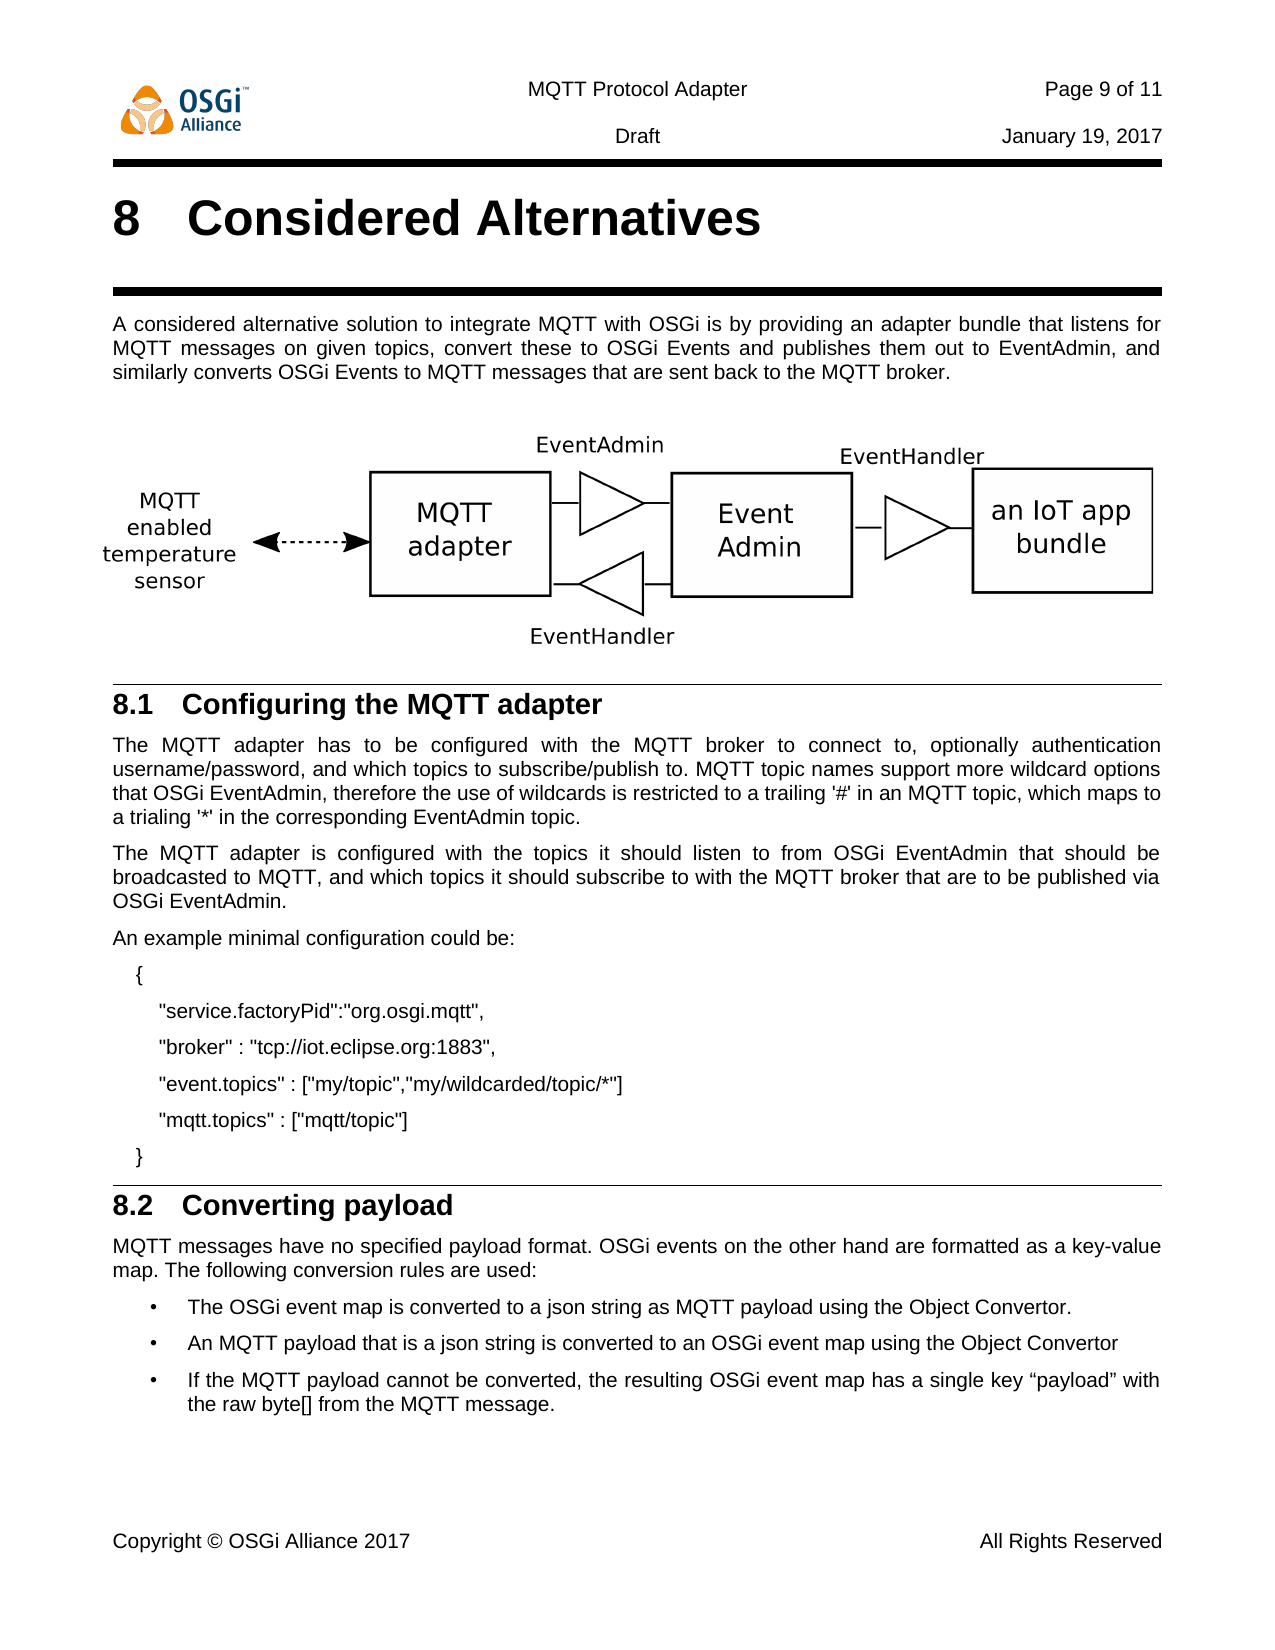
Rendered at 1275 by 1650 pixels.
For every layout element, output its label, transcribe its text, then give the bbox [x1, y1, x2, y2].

picture [103, 436, 1154, 644]
subtitle Considered Alternatives [112, 160, 1162, 296]
list An MQTT payload that is a json string is converted to an OSGi event map using the Object Convertor [150, 1331, 1162, 1355]
text An example minimal configuration could be: [112, 926, 1162, 949]
text The MQTT adapter has to be configured with the MQTT broker to connect to, optionally authentication username/password, and which topics to subscribe/publish to. MQTT topic names support more wildcard options that OSGi EventAdmin, therefore the use of wildcards is restricted to a trailing '#' in an MQTT topic, which maps to a trialing '*' in the corresponding EventAdmin topic. [112, 733, 1162, 829]
picture [113, 78, 257, 142]
subtitle Configuring the MQTT adapter [112, 685, 1162, 720]
text A considered alternative solution to integrate MQTT with OSGi is by providing an adapter bundle that listens for MQTT messages on given topics, convert these to OSGi Events and publishes them out to EventAdmin, and similarly converts OSGi Events to MQTT messages that are sent back to the MQTT broker. [112, 312, 1162, 384]
text } [112, 1144, 1162, 1168]
text "mqtt.topics" : ["mqtt/topic"] [112, 1108, 1162, 1132]
subtitle Converting payload [112, 1186, 1162, 1222]
text { [112, 962, 1162, 986]
text "broker" : "tcp://iot.eclipse.org:1883", [112, 1035, 1162, 1059]
text The MQTT adapter is configured with the topics it should listen to from OSGi EventAdmin that should be broadcasted to MQTT, and which topics it should subscribe to with the MQTT broker that are to be published via OSGi EventAdmin. [112, 841, 1162, 913]
list If the MQTT payload cannot be converted, the resulting OSGi event map has a single key “payload” with the raw byte[] from the MQTT message. [150, 1368, 1162, 1416]
text MQTT messages have no specified payload format. OSGi events on the other hand are formatted as a key-value map. The following conversion rules are used: [112, 1234, 1162, 1282]
list The OSGi event map is converted to a json string as MQTT payload using the Object Convertor. [150, 1294, 1162, 1319]
text "service.factoryPid":"org.osgi.mqtt", [112, 998, 1162, 1022]
text "event.topics" : ["my/topic","my/wildcarded/topic/*"] [112, 1071, 1162, 1095]
